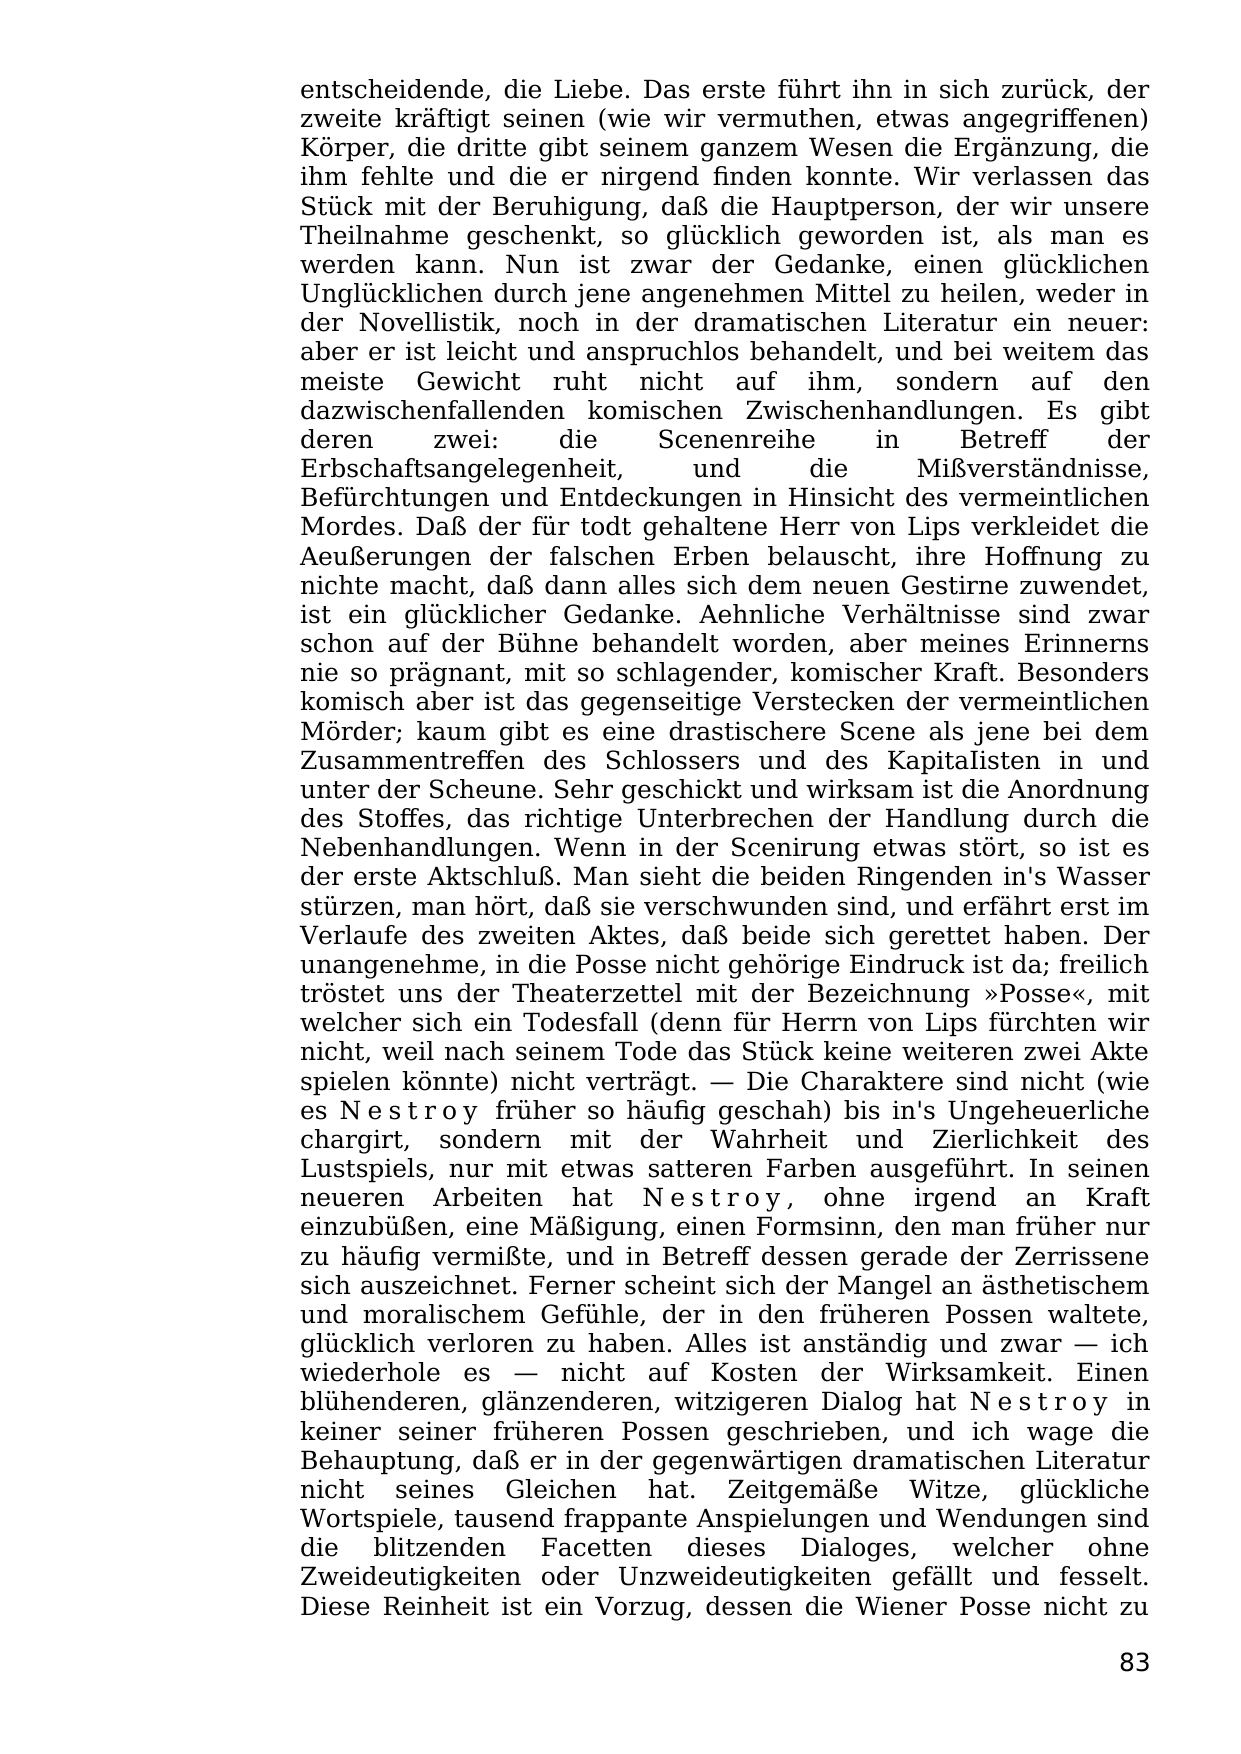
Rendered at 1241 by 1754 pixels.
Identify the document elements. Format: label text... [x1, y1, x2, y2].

text entscheidende, die Liebe. Das erste führt ihn in sich zurück, der zweite kräftigt seinen (wie wir vermuthen, etwas angegriffenen) Körper, die dritte gibt seinem ganzem Wesen die Ergänzung, die ihm fehlte und die er nirgend finden konnte. Wir verlassen das Stück mit der Beruhigung, daß die Hauptperson, der wir unsere Theilnahme geschenkt, so glücklich geworden ist, als man es werden kann. Nun ist zwar der Gedanke, einen glücklichen Unglücklichen durch jene angenehmen Mittel zu heilen, weder in der Novellistik, noch in der dramatischen Literatur ein neuer: aber er ist leicht und anspruchlos behandelt, und bei weitem das meiste Gewicht ruht nicht auf ihm, sondern auf den dazwischenfallenden komischen Zwischenhandlungen. Es gibt deren zwei: die Scenenreihe in Betreff der Erbschaftsangelegenheit, und die Mißverständnisse, Befürchtungen und Entdeckungen in Hinsicht des vermeintlichen Mordes. Daß der für todt gehaltene Herr von Lips verkleidet die Aeußerungen der falschen Erben belauscht, ihre Hoffnung zu nichte macht, daß dann alles sich dem neuen Gestirne zuwendet, ist ein glücklicher Gedanke. Aehnliche Verhältnisse sind zwar schon auf der Bühne behandelt worden, aber meines Erinnerns nie so prägnant, mit so schlagender, komischer Kraft. Besonders komisch aber ist das gegenseitige Verstecken der vermeintlichen Mörder; kaum gibt es eine drastischere Scene als jene bei dem Zusammentreffen des Schlossers und des KapitaIisten in und unter der Scheune. Sehr geschickt und wirksam ist die Anordnung des Stoffes, das richtige Unterbrechen der Handlung durch die Nebenhandlungen. Wenn in der Scenirung etwas stört, so ist es der erste Aktschluß. Man sieht die beiden Ringenden in's Wasser stürzen, man hört, daß sie verschwunden sind, und erfährt erst im Verlaufe des zweiten Aktes, daß beide sich gerettet haben. Der unangenehme, in die Posse nicht gehörige Eindruck ist da; freilich tröstet uns der Theaterzettel mit der Bezeichnung »Posse«, mit welcher sich ein Todesfall (denn für Herrn von Lips fürchten wir nicht, weil nach seinem Tode das Stück keine weiteren zwei Akte spielen könnte) nicht verträgt. — Die Charaktere sind nicht (wie es Nestroy früher so häufig geschah) bis in's Ungeheuerliche chargirt, sondern mit der Wahrheit und Zierlichkeit des Lustspiels, nur mit etwas satteren Farben ausgeführt. In seinen neueren Arbeiten hat Nestroy, ohne irgend an Kraft einzubüßen, eine Mäßigung, einen Formsinn, den man früher nur zu häufig vermißte, und in Betreff dessen gerade der Zerrissene sich auszeichnet. Ferner scheint sich der Mangel an ästhetischem und moralischem Gefühle, der in den früheren Possen waltete, glücklich verloren zu haben. Alles ist anständig und zwar — ich wiederhole es — nicht auf Kosten der Wirksamkeit. Einen blühenderen, glänzenderen, witzigeren Dialog hat Nestroy in keiner seiner früheren Possen geschrieben, und ich wage die Behauptung, daß er in der gegenwärtigen dramatischen Literatur nicht seines Gleichen hat. Zeitgemäße Witze, glückliche Wortspiele, tausend frappante Anspielungen und Wendungen sind die blitzenden Facetten dieses Dialoges, welcher ohne Zweideutigkeiten oder Unzweideutigkeiten gefällt und fesselt. Diese Reinheit ist ein Vorzug, dessen die Wiener Posse nicht zu [300, 75, 1151, 1621]
